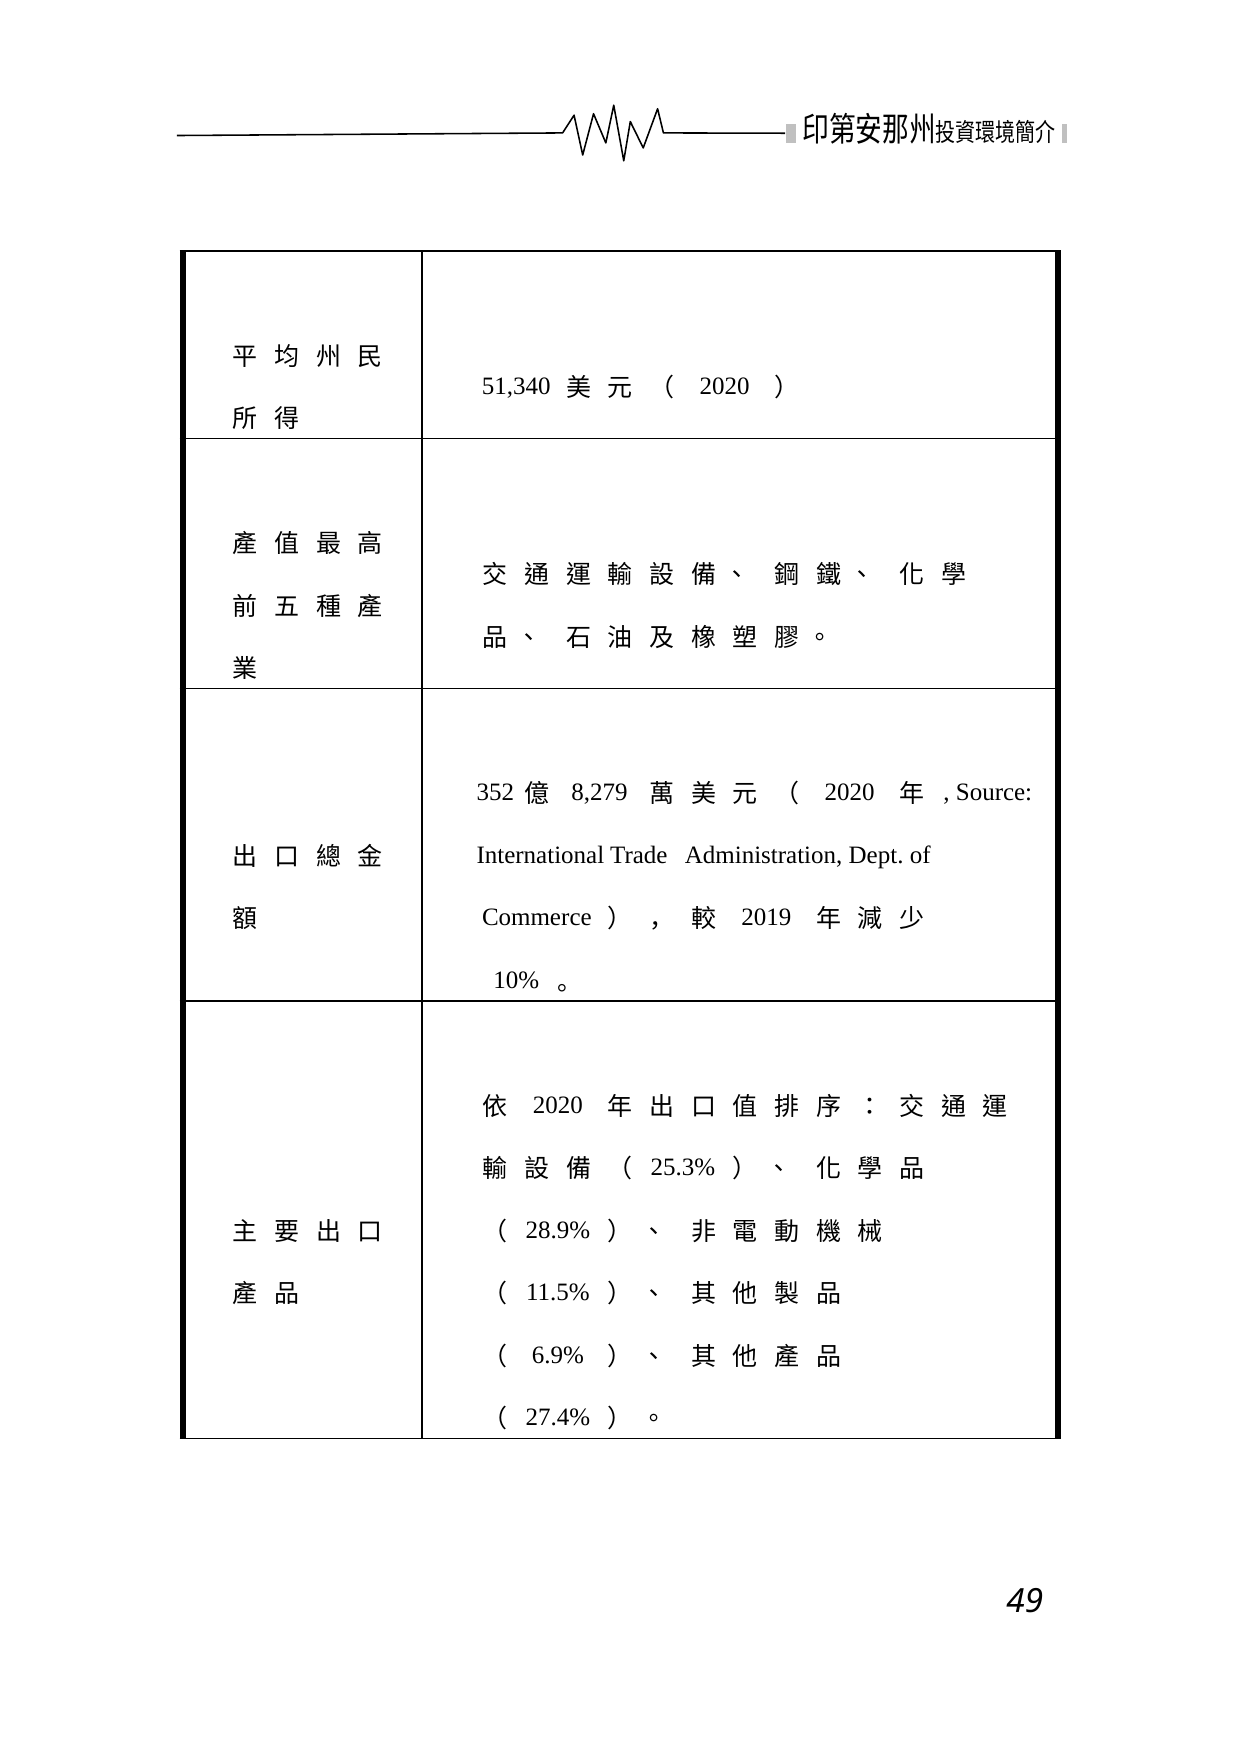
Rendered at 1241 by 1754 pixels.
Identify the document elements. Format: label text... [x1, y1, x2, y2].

table_cell 出口總金額 [186, 689, 421, 1000]
table_cell 352億8,279萬美元（2020年, Source: International Trade Administration, Dept. of Commerce），較2019年減少10%。 [423, 689, 1055, 1000]
table_cell 依2020年出口值排序：交通運輸設備（25.3%）、化學品（28.9%）、非電動機械（11.5%）、其他製品（6.9%）、其他產品（27.4%）。 [423, 1002, 1055, 1438]
table_cell 產值最高前五種產業 [186, 439, 421, 688]
table_cell 主要出口產品 [186, 1002, 421, 1438]
table_cell 交通運輸設備、鋼鐵、化學品、石油及橡塑膠。 [423, 439, 1055, 688]
table_cell 51,340美元（2020） [423, 252, 1055, 438]
table_cell 平均州民所得 [186, 252, 421, 438]
